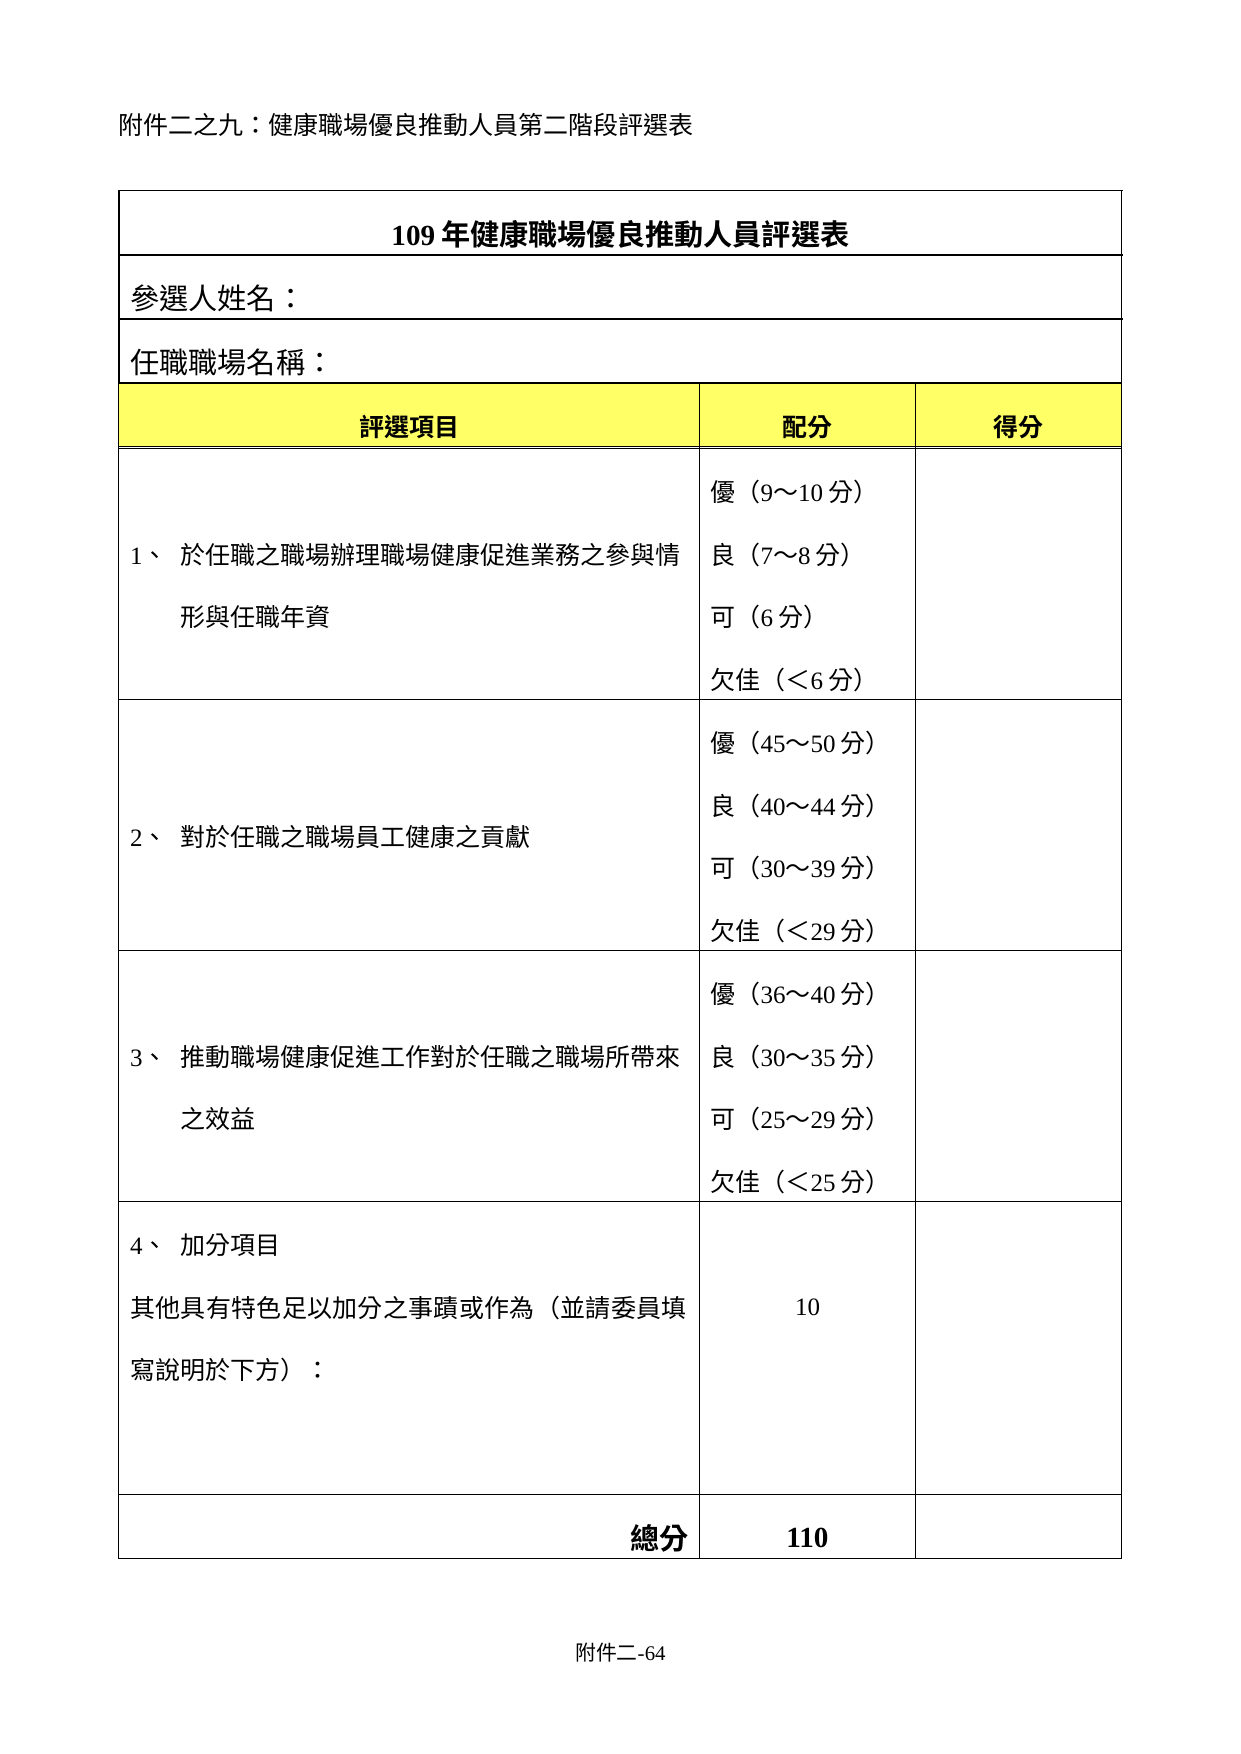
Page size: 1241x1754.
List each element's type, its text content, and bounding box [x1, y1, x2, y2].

table_cell [916, 449, 1121, 699]
table_cell [916, 1202, 1121, 1494]
table_cell [916, 700, 1121, 950]
table_cell 任職職場名稱： [120, 320, 1121, 382]
table_cell [916, 1495, 1121, 1558]
table_cell 優（45～50分） 良（40～44分） 可（30～39分） 欠佳（＜29分） [700, 700, 915, 950]
table_cell 總分 [119, 1495, 699, 1558]
table_cell 於任職之職場辦理職場健康促進業務之參與情形與任職年資 [119, 449, 699, 699]
table_cell 得分 [916, 384, 1121, 446]
table_cell 推動職場健康促進工作對於任職之職場所帶來之效益 [119, 951, 699, 1201]
table_cell 配分 [700, 384, 915, 446]
table_cell 10 [700, 1202, 915, 1494]
table_cell 對於任職之職場員工健康之貢獻 [119, 700, 699, 950]
table_cell 優（9～10分） 良（7～8分） 可（6分） 欠佳（＜6分） [700, 449, 915, 699]
table_header 109年健康職場優良推動人員評選表 [120, 191, 1121, 254]
table_cell 加分項目 其他具有特色足以加分之事蹟或作為（並請委員填寫說明於下方）： [119, 1202, 699, 1494]
table_cell 參選人姓名： [120, 256, 1121, 318]
table_cell 110 [700, 1495, 915, 1558]
text 附件二之九：健康職場優良推動人員第二階段評選表 [118, 105, 1122, 142]
table_cell [916, 951, 1121, 1201]
table_cell 優（36～40分） 良（30～35分） 可（25～29分） 欠佳（＜25分） [700, 951, 915, 1201]
table_cell 評選項目 [119, 384, 699, 446]
